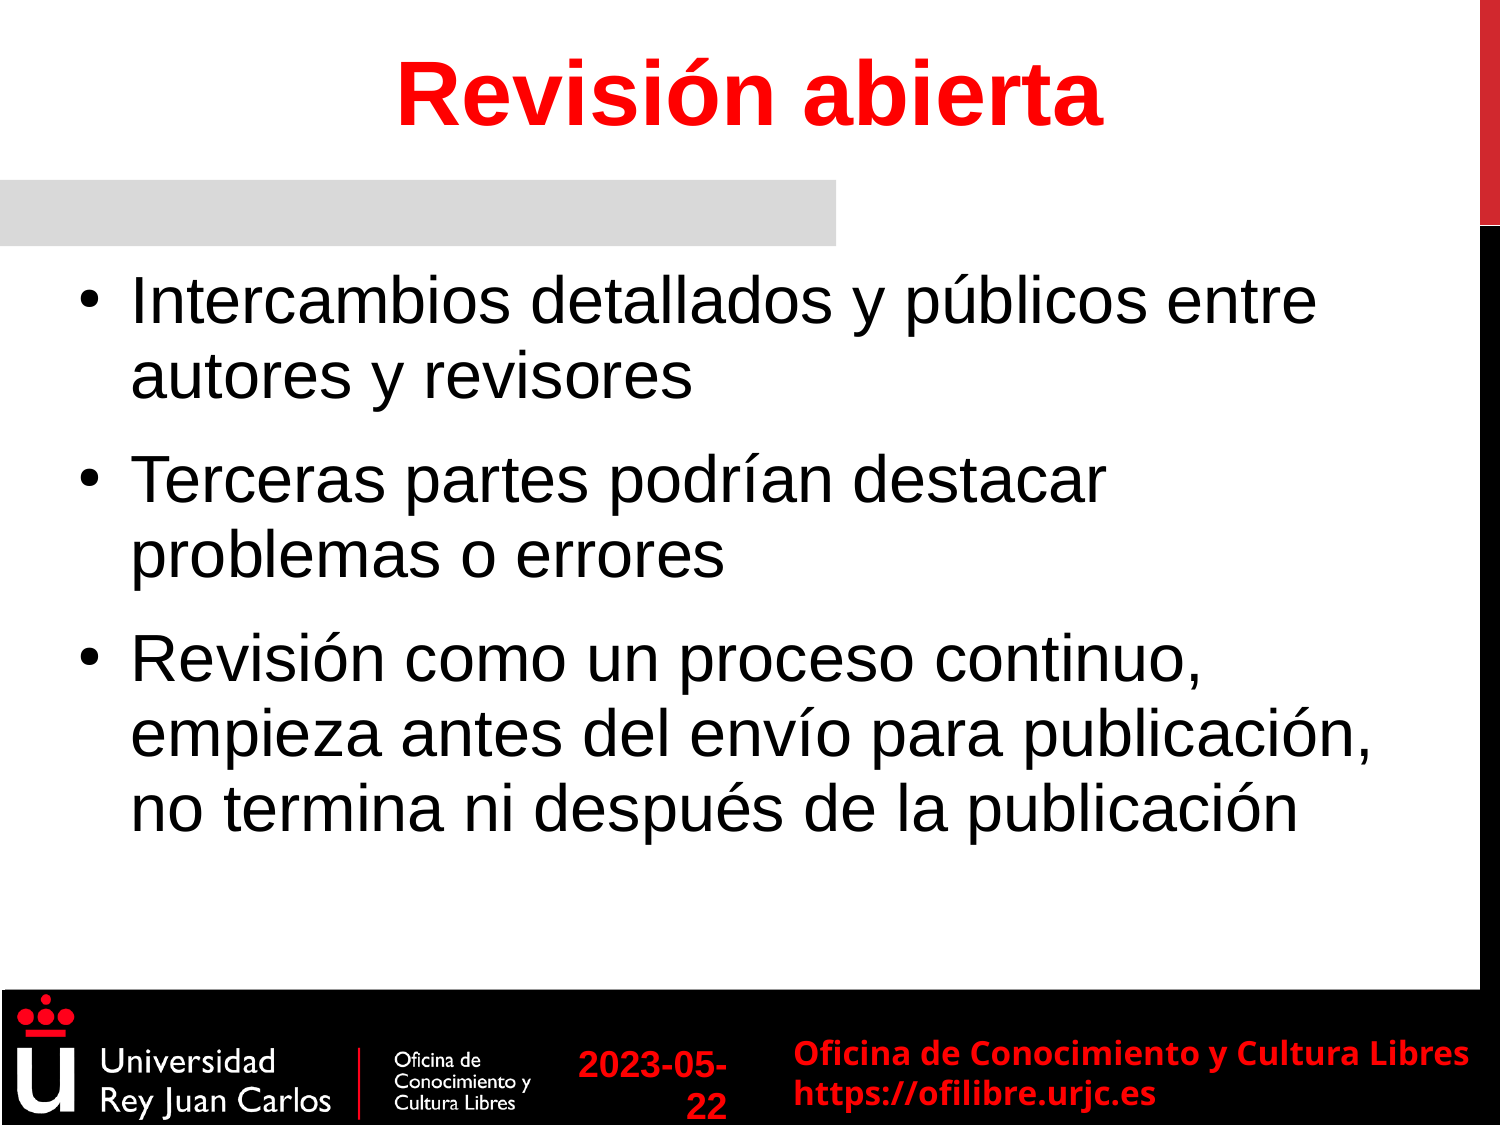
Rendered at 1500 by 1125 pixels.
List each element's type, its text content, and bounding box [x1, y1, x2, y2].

list Intercambios detallados y públicos entre autores y revisores Terceras partes podrían destacar problemas o errores Revisión como un proceso continuo, empieza antes del envío para publicación, no termina ni después de la publicación [60, 263, 1426, 961]
picture [17, 994, 531, 1120]
title Revisión abierta [75, 15, 1425, 172]
